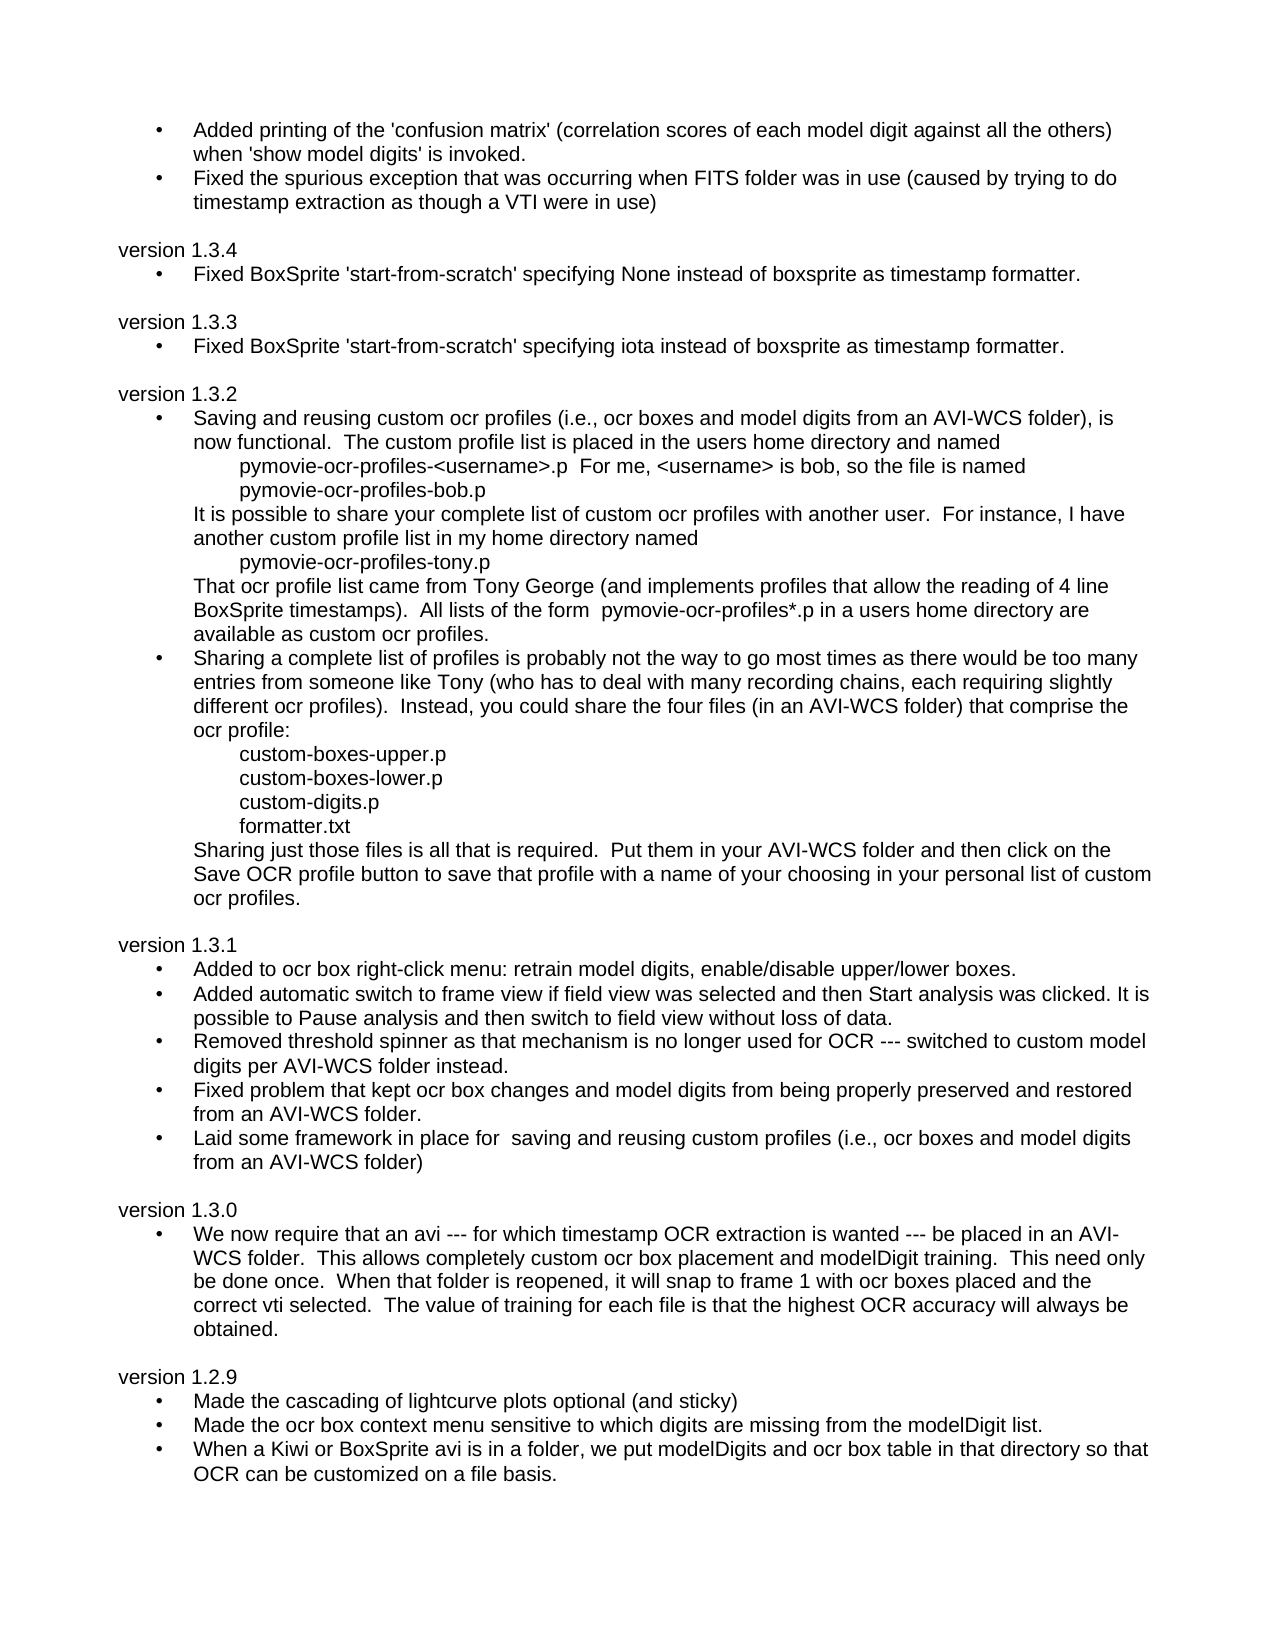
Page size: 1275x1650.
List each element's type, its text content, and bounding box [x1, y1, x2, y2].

text version 1.3.0 [118, 1197, 1157, 1221]
text version 1.3.3 [118, 310, 1157, 334]
list Fixed problem that kept ocr box changes and model digits from being properly preserved and restored from an AVI-WCS folder. [156, 1077, 1157, 1125]
list Made the cascading of lightcurve plots optional (and sticky) [156, 1389, 1157, 1413]
list Made the ocr box context menu sensitive to which digits are missing from the modelDigit list. [156, 1413, 1157, 1437]
list Fixed BoxSprite 'start-from-scratch' specifying None instead of boxsprite as timestamp formatter. [156, 262, 1157, 310]
text version 1.3.4 [118, 238, 1157, 262]
list Fixed the spurious exception that was occurring when FITS folder was in use (caused by trying to do timestamp extraction as though a VTI were in use) [156, 166, 1157, 238]
text version 1.2.9 [118, 1365, 1157, 1389]
list Laid some framework in place for saving and reusing custom profiles (i.e., ocr boxes and model digits from an AVI-WCS folder) [156, 1125, 1157, 1197]
list Added printing of the 'confusion matrix' (correlation scores of each model digit against all the others) when 'show model digits' is invoked. [156, 118, 1157, 166]
text version 1.3.2 [118, 382, 1157, 406]
list When a Kiwi or BoxSprite avi is in a folder, we put modelDigits and ocr box table in that directory so that OCR can be customized on a file basis. [156, 1437, 1157, 1485]
text version 1.3.1 [118, 933, 1157, 957]
list We now require that an avi --- for which timestamp OCR extraction is wanted --- be placed in an AVI-WCS folder. This allows completely custom ocr box placement and modelDigit training. This need only be done once. When that folder is reopened, it will snap to frame 1 with ocr boxes placed and the correct vti selected. The value of training for each file is that the highest OCR accuracy will always be obtained. [156, 1221, 1157, 1365]
list Added to ocr box right-click menu: retrain model digits, enable/disable upper/lower boxes. [156, 957, 1157, 981]
list Sharing a complete list of profiles is probably not the way to go most times as there would be too many entries from someone like Tony (who has to deal with many recording chains, each requiring slightly different ocr profiles). Instead, you could share the four files (in an AVI-WCS folder) that comprise the ocr profile: custom-boxes-upper.p custom-boxes-lower.p custom-digits.p formatter.txt Sharing just those files is all that is required. Put them in your AVI-WCS folder and then click on the Save OCR profile button to save that profile with a name of your choosing in your personal list of custom ocr profiles. [156, 646, 1157, 909]
list Fixed BoxSprite 'start-from-scratch' specifying iota instead of boxsprite as timestamp formatter. [156, 334, 1157, 382]
list Added automatic switch to frame view if field view was selected and then Start analysis was clicked. It is possible to Pause analysis and then switch to field view without loss of data. [156, 981, 1157, 1029]
list Saving and reusing custom ocr profiles (i.e., ocr boxes and model digits from an AVI-WCS folder), is now functional. The custom profile list is placed in the users home directory and named pymovie-ocr-profiles-<username>.p For me, <username> is bob, so the file is named pymovie-ocr-profiles-bob.p It is possible to share your complete list of custom ocr profiles with another user. For instance, I have another custom profile list in my home directory named pymovie-ocr-profiles-tony.p That ocr profile list came from Tony George (and implements profiles that allow the reading of 4 line BoxSprite timestamps). All lists of the form pymovie-ocr-profiles*.p in a users home directory are available as custom ocr profiles. [156, 406, 1157, 646]
list Removed threshold spinner as that mechanism is no longer used for OCR --- switched to custom model digits per AVI-WCS folder instead. [156, 1029, 1157, 1077]
